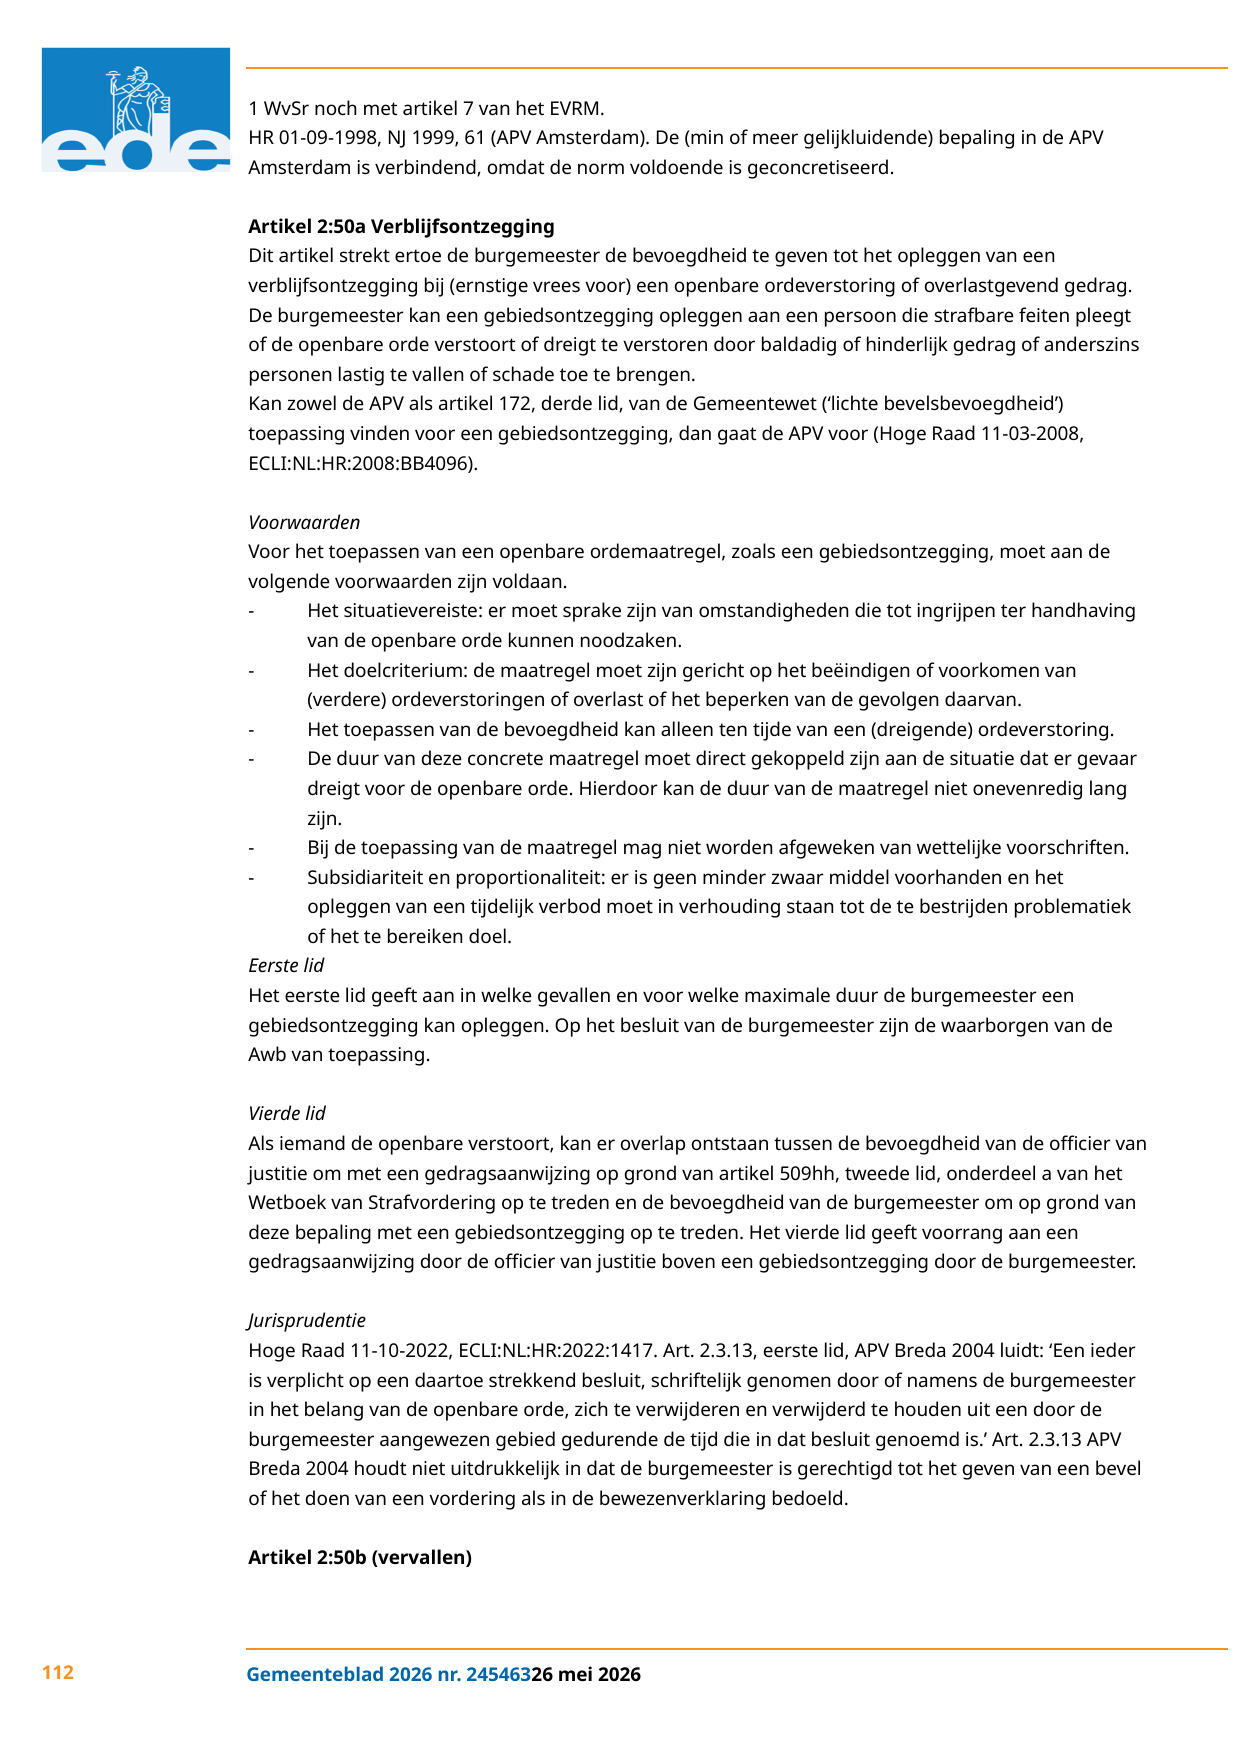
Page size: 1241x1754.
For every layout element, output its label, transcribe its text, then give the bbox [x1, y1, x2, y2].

text Eerste lid [248, 953, 1152, 978]
list Bij de toepassing van de maatregel mag niet worden afgeweken van wettelijke voorschriften. [248, 834, 1152, 860]
text Hoge Raad 11-10-2022, ECLI:NL:HR:2022:1417. Art. 2.3.13, eerste lid, APV Breda 2004 luidt: ‘Een ieder is verplicht op een daartoe strekkend besluit, schriftelijk genomen door of namens de burgemeester in het belang van de openbare orde, zich te verwijderen en verwijderd te houden uit een door de burgemeester aangewezen gebied gedurende de tijd die in dat besluit genoemd is.’ Art. 2.3.13 APV Breda 2004 houdt niet uitdrukkelijk in dat de burgemeester is gerechtigd tot het geven van een bevel of het doen van een vordering als in de bewezenverklaring bedoeld. [248, 1337, 1152, 1511]
text Artikel 2:50a Verblijfsontzegging [248, 213, 1152, 239]
text HR 01-09-1998, NJ 1999, 61 (APV Amsterdam). De (min of meer gelijkluidende) bepaling in de APV Amsterdam is verbindend, omdat de norm voldoende is geconcretiseerd. [248, 124, 1152, 180]
text Artikel 2:50b (vervallen) [248, 1544, 1152, 1570]
text 1 WvSr noch met artikel 7 van het EVRM. [248, 95, 1152, 121]
picture [41, 47, 231, 172]
text Vierde lid [248, 1101, 1152, 1126]
text Voorwaarden [248, 509, 1152, 535]
list Het doelcriterium: de maatregel moet zijn gericht op het beëindigen of voorkomen van (verdere) ordeverstoringen of overlast of het beperken van de gevolgen daarvan. [248, 657, 1152, 712]
list Subsidiariteit en proportionaliteit: er is geen minder zwaar middel voorhanden en het opleggen van een tijdelijk verbod moet in verhouding staan tot de te bestrijden problematiek of het te bereiken doel. [248, 864, 1152, 949]
text Als iemand de openbare verstoort, kan er overlap ontstaan tussen de bevoegdheid van de officier van justitie om met een gedragsaanwijzing op grond van artikel 509hh, tweede lid, onderdeel a van het Wetboek van Strafvordering op te treden en de bevoegdheid van de burgemeester om op grond van deze bepaling met een gebiedsontzegging op te treden. Het vierde lid geeft voorrang aan een gedragsaanwijzing door de officier van justitie boven een gebiedsontzegging door de burgemeester. [248, 1130, 1152, 1274]
text Jurisprudentie [248, 1308, 1152, 1333]
text Dit artikel strekt ertoe de burgemeester de bevoegdheid te geven tot het opleggen van een verblijfsontzegging bij (ernstige vrees voor) een openbare ordeverstoring of overlastgevend gedrag. De burgemeester kan een gebiedsontzegging opleggen aan een persoon die strafbare feiten pleegt of de openbare orde verstoort of dreigt te verstoren door baldadig of hinderlijk gedrag of anderszins personen lastig te vallen of schade toe te brengen. [248, 243, 1152, 387]
list Het toepassen van de bevoegdheid kan alleen ten tijde van een (dreigende) ordeverstoring. [248, 716, 1152, 742]
text Het eerste lid geeft aan in welke gevallen en voor welke maximale duur de burgemeester een gebiedsontzegging kan opleggen. Op het besluit van de burgemeester zijn de waarborgen van de Awb van toepassing. [248, 982, 1152, 1067]
text Kan zowel de APV als artikel 172, derde lid, van de Gemeentewet (‘lichte bevelsbevoegdheid’) toepassing vinden voor een gebiedsontzegging, dan gaat de APV voor (Hoge Raad 11-03-2008, ECLI:NL:HR:2008:BB4096). [248, 391, 1152, 476]
text Voor het toepassen van een openbare ordemaatregel, zoals een gebiedsontzegging, moet aan de volgende voorwaarden zijn voldaan. [248, 538, 1152, 594]
list De duur van deze concrete maatregel moet direct gekoppeld zijn aan de situatie dat er gevaar dreigt voor de openbare orde. Hierdoor kan de duur van de maatregel niet onevenredig lang zijn. [248, 746, 1152, 831]
list Het situatievereiste: er moet sprake zijn van omstandigheden die tot ingrijpen ter handhaving van de openbare orde kunnen noodzaken. [248, 598, 1152, 653]
